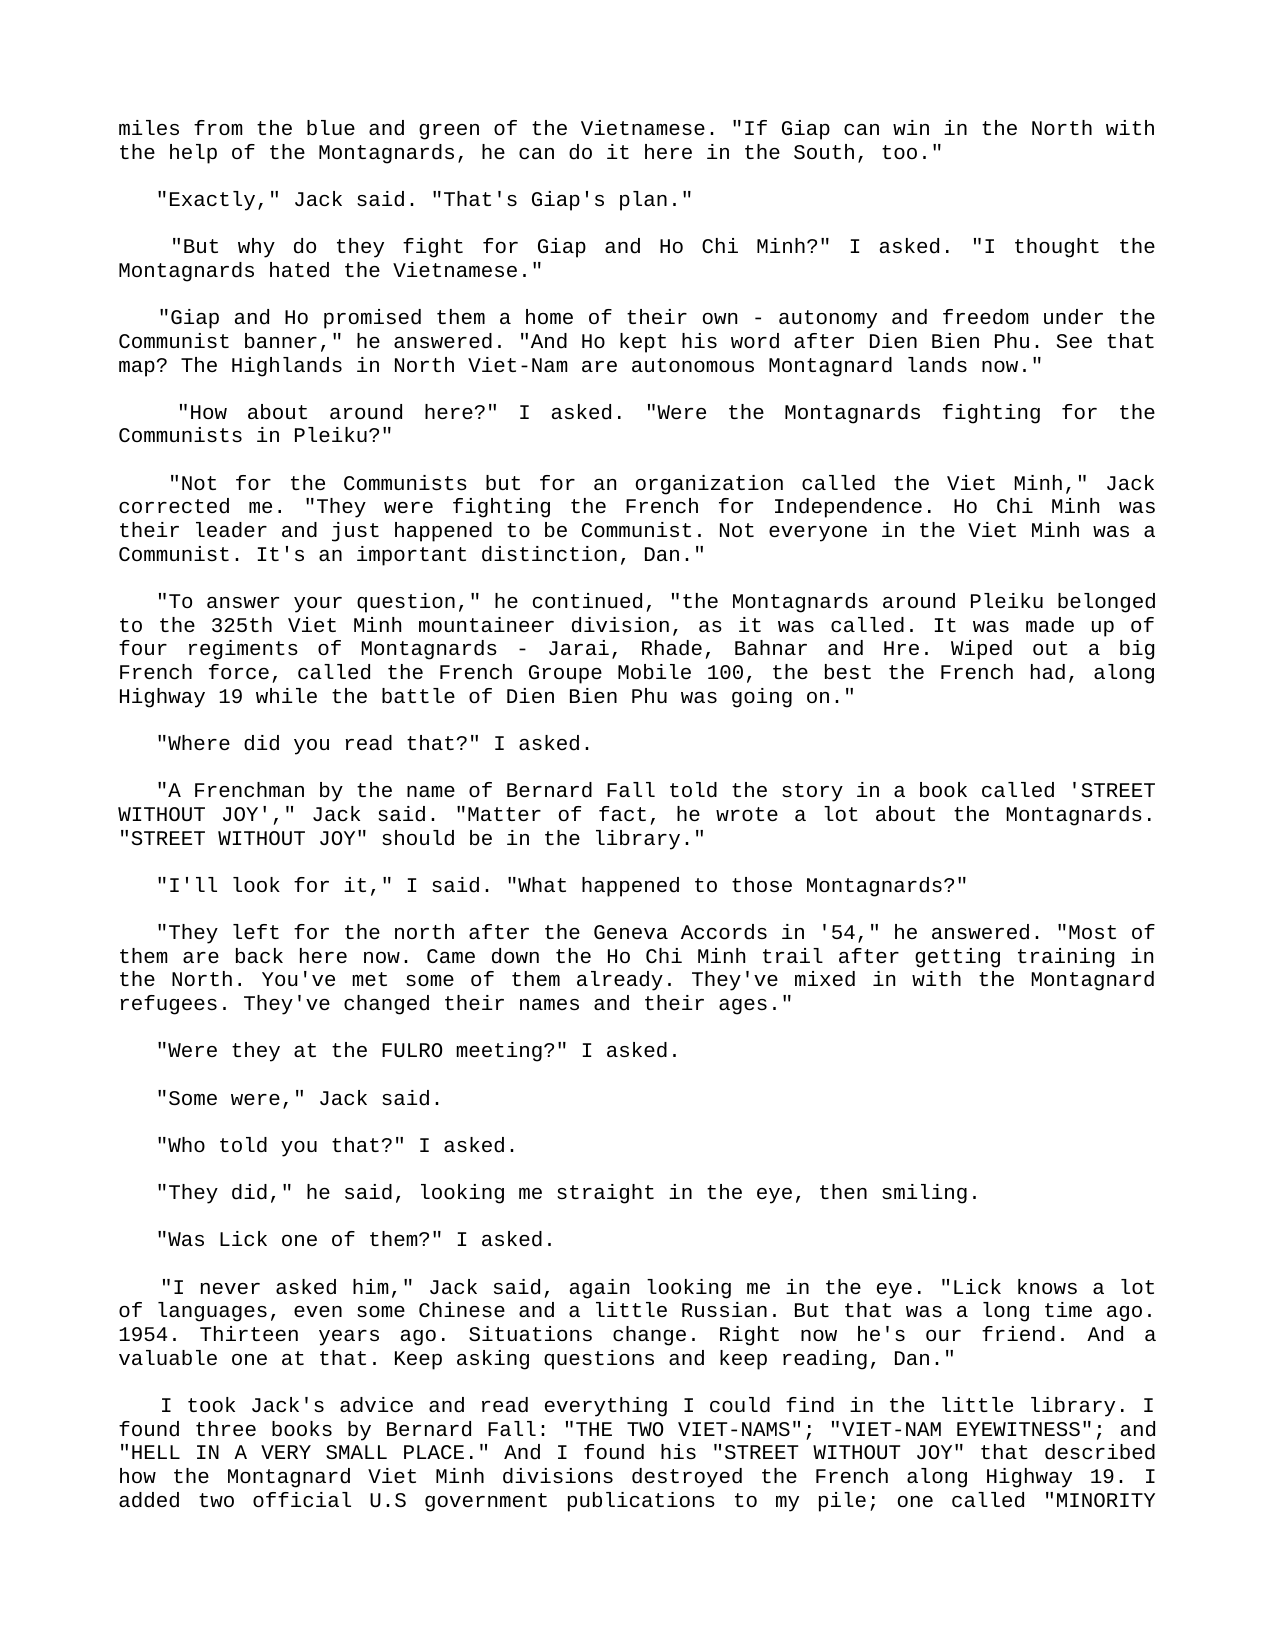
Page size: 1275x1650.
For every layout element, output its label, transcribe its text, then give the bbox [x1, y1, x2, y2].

text "Exactly," Jack said. "That's Giap's plan." [118, 189, 1157, 213]
text "Giap and Ho promised them a home of their own - autonomy and freedom under the Communist banner," he answered. "And Ho kept his word after Dien Bien Phu. See that map? The Highlands in North Viet-Nam are autonomous Montagnard lands now." [118, 307, 1157, 378]
text "They did," he said, looking me straight in the eye, then smiling. [118, 1182, 1157, 1206]
text "I'll look for it," I said. "What happened to those Montagnards?" [118, 875, 1157, 898]
text "Was Lick one of them?" I asked. [118, 1229, 1157, 1253]
text "But why do they fight for Giap and Ho Chi Minh?" I asked. "I thought the Montagnards hated the Vietnamese." [118, 236, 1157, 284]
text "They left for the north after the Geneva Accords in '54," he answered. "Most of them are back here now. Came down the Ho Chi Minh trail after getting training in the North. You've met some of them already. They've mixed in with the Montagnard refugees. They've changed their names and their ages." [118, 922, 1157, 1017]
text "Not for the Communists but for an organization called the Viet Minh," Jack corrected me. "They were fighting the French for Independence. Ho Chi Minh was their leader and just happened to be Communist. Not everyone in the Viet Minh was a Communist. It's an important distinction, Dan." [118, 473, 1157, 567]
text "To answer your question," he continued, "the Montagnards around Pleiku belonged to the 325th Viet Minh mountaineer division, as it was called. It was made up of four regiments of Montagnards - Jarai, Rhade, Bahnar and Hre. Wiped out a big French force, called the French Groupe Mobile 100, the best the French had, along Highway 19 while the battle of Dien Bien Phu was going on." [118, 591, 1157, 709]
text "How about around here?" I asked. "Were the Montagnards fighting for the Communists in Pleiku?" [118, 402, 1157, 449]
text "Where did you read that?" I asked. [118, 733, 1157, 757]
text "Were they at the FULRO meeting?" I asked. [118, 1040, 1157, 1064]
text "Some were," Jack said. [118, 1088, 1157, 1111]
text "Who told you that?" I asked. [118, 1135, 1157, 1158]
text miles from the blue and green of the Vietnamese. "If Giap can win in the North with the help of the Montagnards, he can do it here in the South, too." [118, 118, 1157, 165]
text I took Jack's advice and read everything I could find in the little library. I found three books by Bernard Fall: "THE TWO VIET-NAMS"; "VIET-NAM EYEWITNESS"; and "HELL IN A VERY SMALL PLACE." And I found his "STREET WITHOUT JOY" that described how the Montagnard Viet Minh divisions destroyed the French along Highway 19. I added two official U.S government publications to my pile; one called "MINORITY [118, 1395, 1157, 1513]
text "I never asked him," Jack said, again looking me in the eye. "Lick knows a lot of languages, even some Chinese and a little Russian. But that was a long time ago. 1954. Thirteen years ago. Situations change. Right now he's our friend. And a valuable one at that. Keep asking questions and keep reading, Dan." [118, 1277, 1157, 1371]
text "A Frenchman by the name of Bernard Fall told the story in a book called 'STREET WITHOUT JOY'," Jack said. "Matter of fact, he wrote a lot about the Montagnards. "STREET WITHOUT JOY" should be in the library." [118, 780, 1157, 851]
